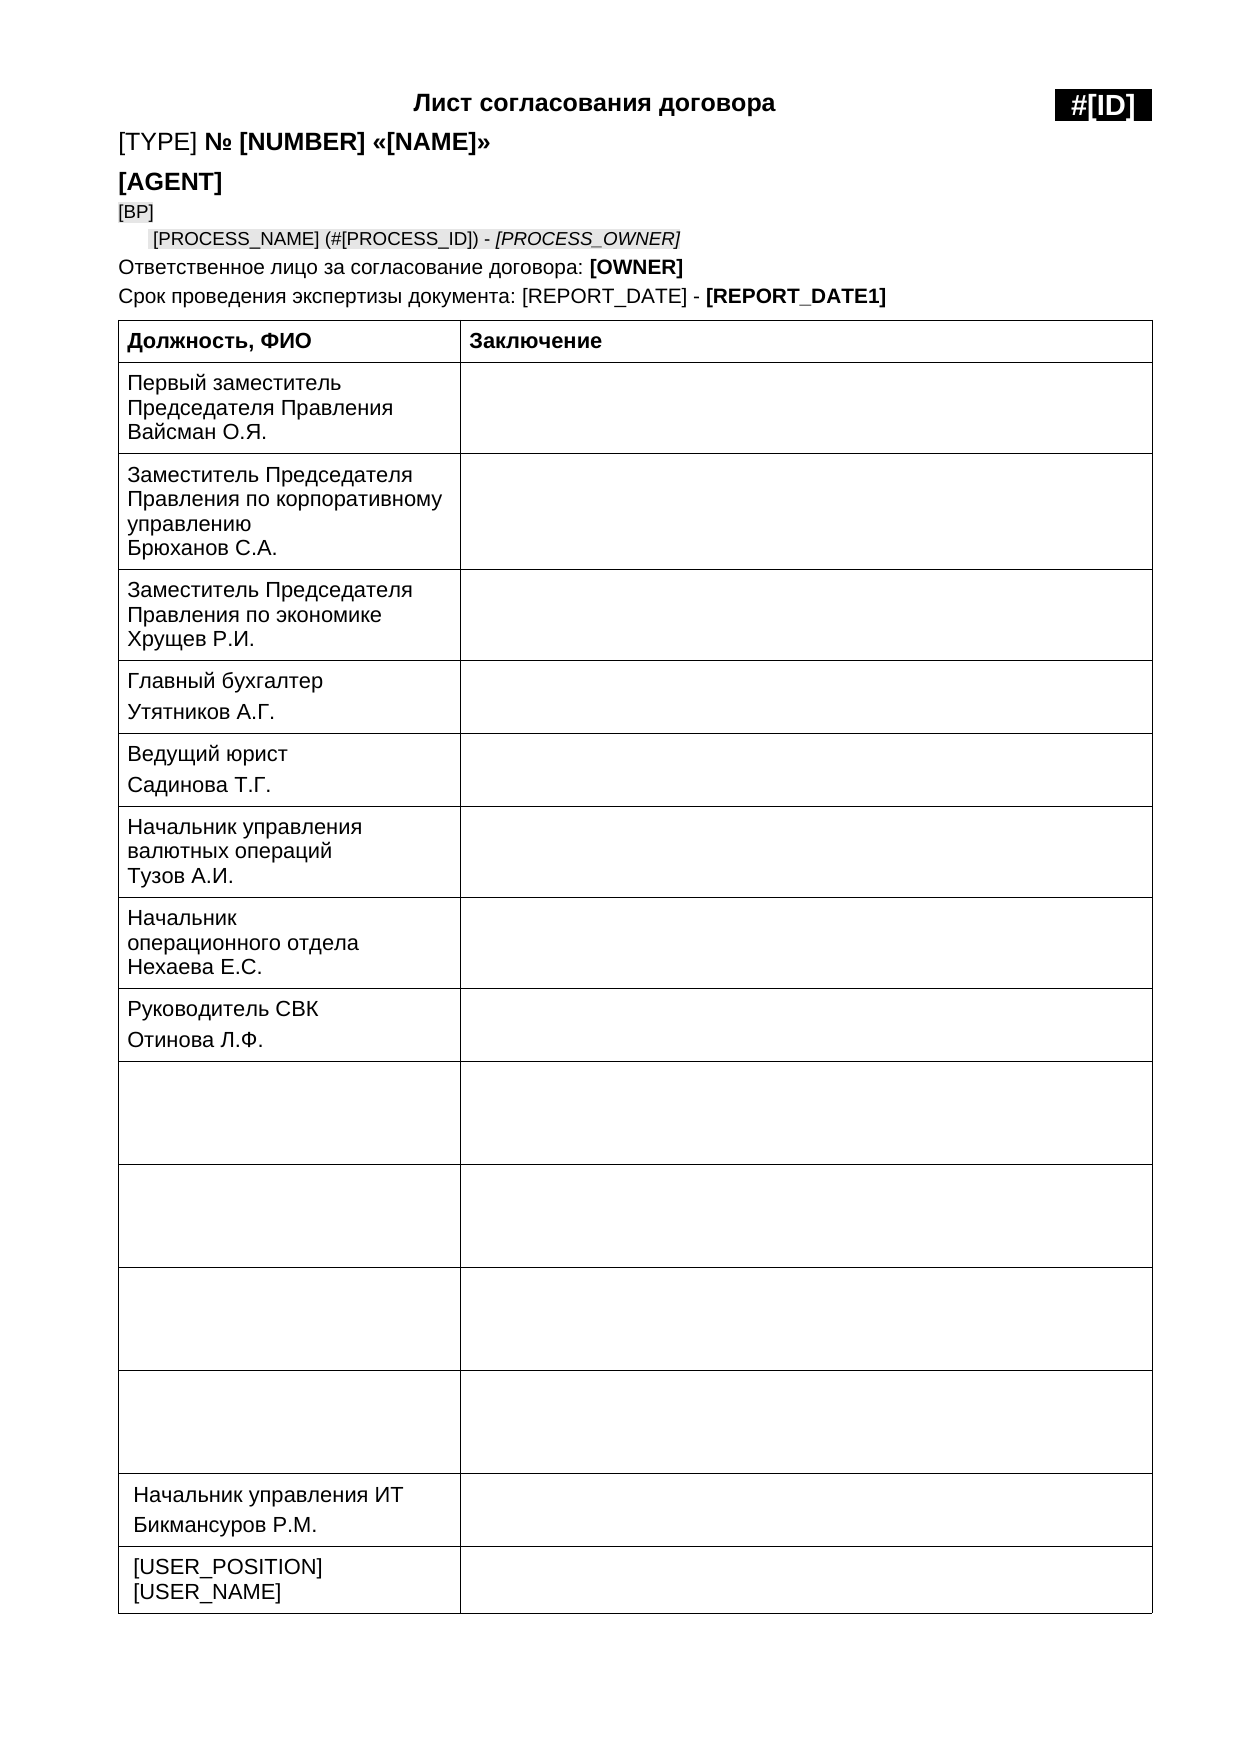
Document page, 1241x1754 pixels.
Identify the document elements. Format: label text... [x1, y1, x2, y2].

table_cell [461, 1474, 1152, 1546]
table_cell [119, 1371, 460, 1473]
table_cell [461, 898, 1152, 988]
table_header Должность, ФИО [119, 321, 460, 362]
table_header [118, 89, 214, 128]
table_cell Начальник операционного отдела Нехаева Е.С. [119, 898, 460, 988]
table_cell [461, 570, 1152, 660]
table_cell [461, 1371, 1152, 1473]
table_cell Руководитель СВК Отинова Л.Ф. [119, 989, 460, 1061]
table_cell [119, 1165, 460, 1267]
table_cell [461, 734, 1152, 806]
table_cell [461, 807, 1152, 897]
table_cell [461, 1165, 1152, 1267]
table_header #[ID] [974, 89, 1152, 128]
table_cell [461, 1268, 1152, 1370]
table_cell Первый заместитель Председателя Правления Вайсман О.Я. [119, 363, 460, 453]
table_header Лист согласования договора [215, 89, 974, 128]
table_cell Ведущий юрист Садинова Т.Г. [119, 734, 460, 806]
table_cell [119, 1062, 460, 1164]
table_cell Заместитель Председателя Правления по экономике Хрущев Р.И. [119, 570, 460, 660]
table_cell [461, 1547, 1152, 1613]
table_header [PROCESS_NAME] (#[PROCESS_ID]) - [PROCESS_OWNER] [148, 223, 1152, 249]
table_cell Начальник управления ИТ Бикмансуров Р.М. [119, 1474, 460, 1546]
table_cell [461, 363, 1152, 453]
text [BP] [118, 202, 1152, 223]
table_cell Главный бухгалтер Утятников А.Г. [119, 661, 460, 733]
table_cell [461, 989, 1152, 1061]
table_cell [461, 454, 1152, 569]
text Ответственное лицо за согласование договора: [OWNER] [118, 256, 1152, 279]
table_cell [USER_POSITION] [USER_NAME] [119, 1547, 460, 1613]
text Срок проведения экспертизы документа: [REPORT_DATE] - [REPORT_DATE1] [118, 285, 1152, 308]
table_cell [461, 1062, 1152, 1164]
subtitle [TYPE] № [NUMBER] «[NAME]» [118, 128, 1152, 156]
table_cell [461, 661, 1152, 733]
table_cell Начальник управления валютных операций Тузов А.И. [119, 807, 460, 897]
table_cell Заместитель Председателя Правления по корпоративному управлению Брюханов С.А. [119, 454, 460, 569]
table_cell [119, 1268, 460, 1370]
text [AGENT] [118, 168, 1152, 196]
table_header Заключение [461, 321, 1152, 362]
